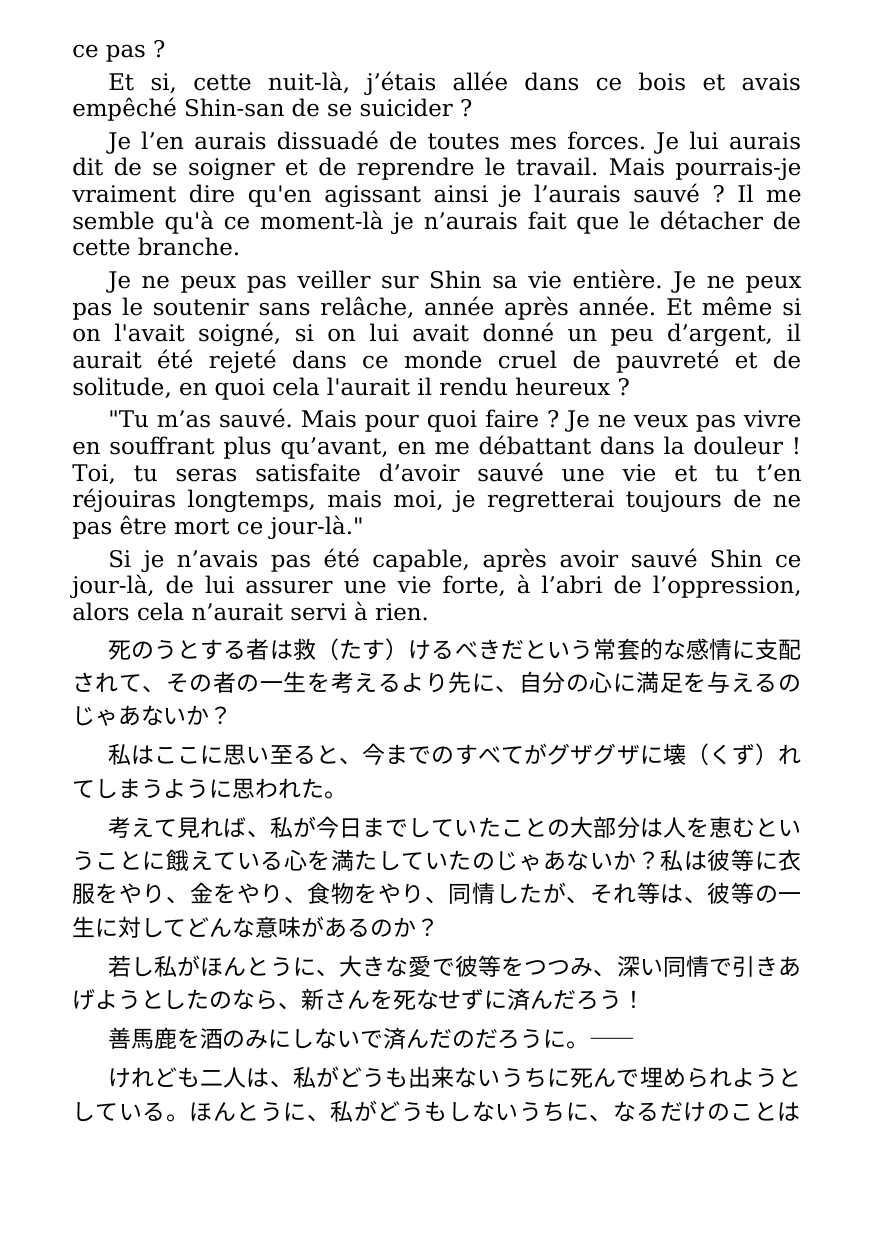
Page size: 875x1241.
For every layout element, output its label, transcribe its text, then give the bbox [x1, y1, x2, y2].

text 死のうとする者は救（たす）けるべきだという常套的な感情に支配されて、その者の一生を考えるより先に、自分の心に満足を与えるのじゃあないか？ [72, 632, 802, 731]
text ce pas ? [72, 36, 802, 63]
text けれども二人は、私がどうも出来ないうちに死んで埋められようとしている。ほんとうに、私がどうもしないうちに、なるだけのことは [72, 1060, 802, 1127]
text Si je n’avais pas été capable, après avoir sauvé Shin ce jour-là, de lui assurer une vie forte, à l’abri de l’oppression, alors cela n’aurait servi à rien. [72, 546, 802, 626]
text 善馬鹿を酒のみにしないで済んだのだろうに。―― [72, 1021, 802, 1054]
text Et si, cette nuit-là, j’étais allée dans ce bois et avais empêché Shin-san de se suicider ? [72, 69, 802, 122]
text 考えて見れば、私が今日までしていたことの大部分は人を恵むということに餓えている心を満たしていたのじゃあないか？私は彼等に衣服をやり、金をやり、食物をやり、同情したが、それ等は、彼等の一生に対してどんな意味があるのか？ [72, 810, 802, 943]
text 私はここに思い至ると、今までのすべてがグザグザに壊（くず）れてしまうように思われた。 [72, 737, 802, 804]
text Je l’en aurais dissuadé de toutes mes forces. Je lui aurais dit de se soigner et de reprendre le travail. Mais pourrais-je vraiment dire qu'en agissant ainsi je l’aurais sauvé ? Il me semble qu'à ce moment-là je n’aurais fait que le détacher de cette branche. [72, 128, 802, 261]
text Je ne peux pas veiller sur Shin sa vie entière. Je ne peux pas le soutenir sans relâche, année après année. Et même si on l'avait soigné, si on lui avait donné un peu d’argent, il aurait été rejeté dans ce monde cruel de pauvreté et de solitude, en quoi cela l'aurait il rendu heureux ? [72, 267, 802, 401]
text "Tu m’as sauvé. Mais pour quoi faire ? Je ne veux pas vivre en souffrant plus qu’avant, en me débattant dans la douleur ! Toi, tu seras satisfaite d’avoir sauvé une vie et tu t’en réjouiras longtemps, mais moi, je regretterai toujours de ne pas être mort ce jour-là." [72, 406, 802, 540]
text 若し私がほんとうに、大きな愛で彼等をつつみ、深い同情で引きあげようとしたのなら、新さんを死なせずに済んだろう！ [72, 948, 802, 1015]
